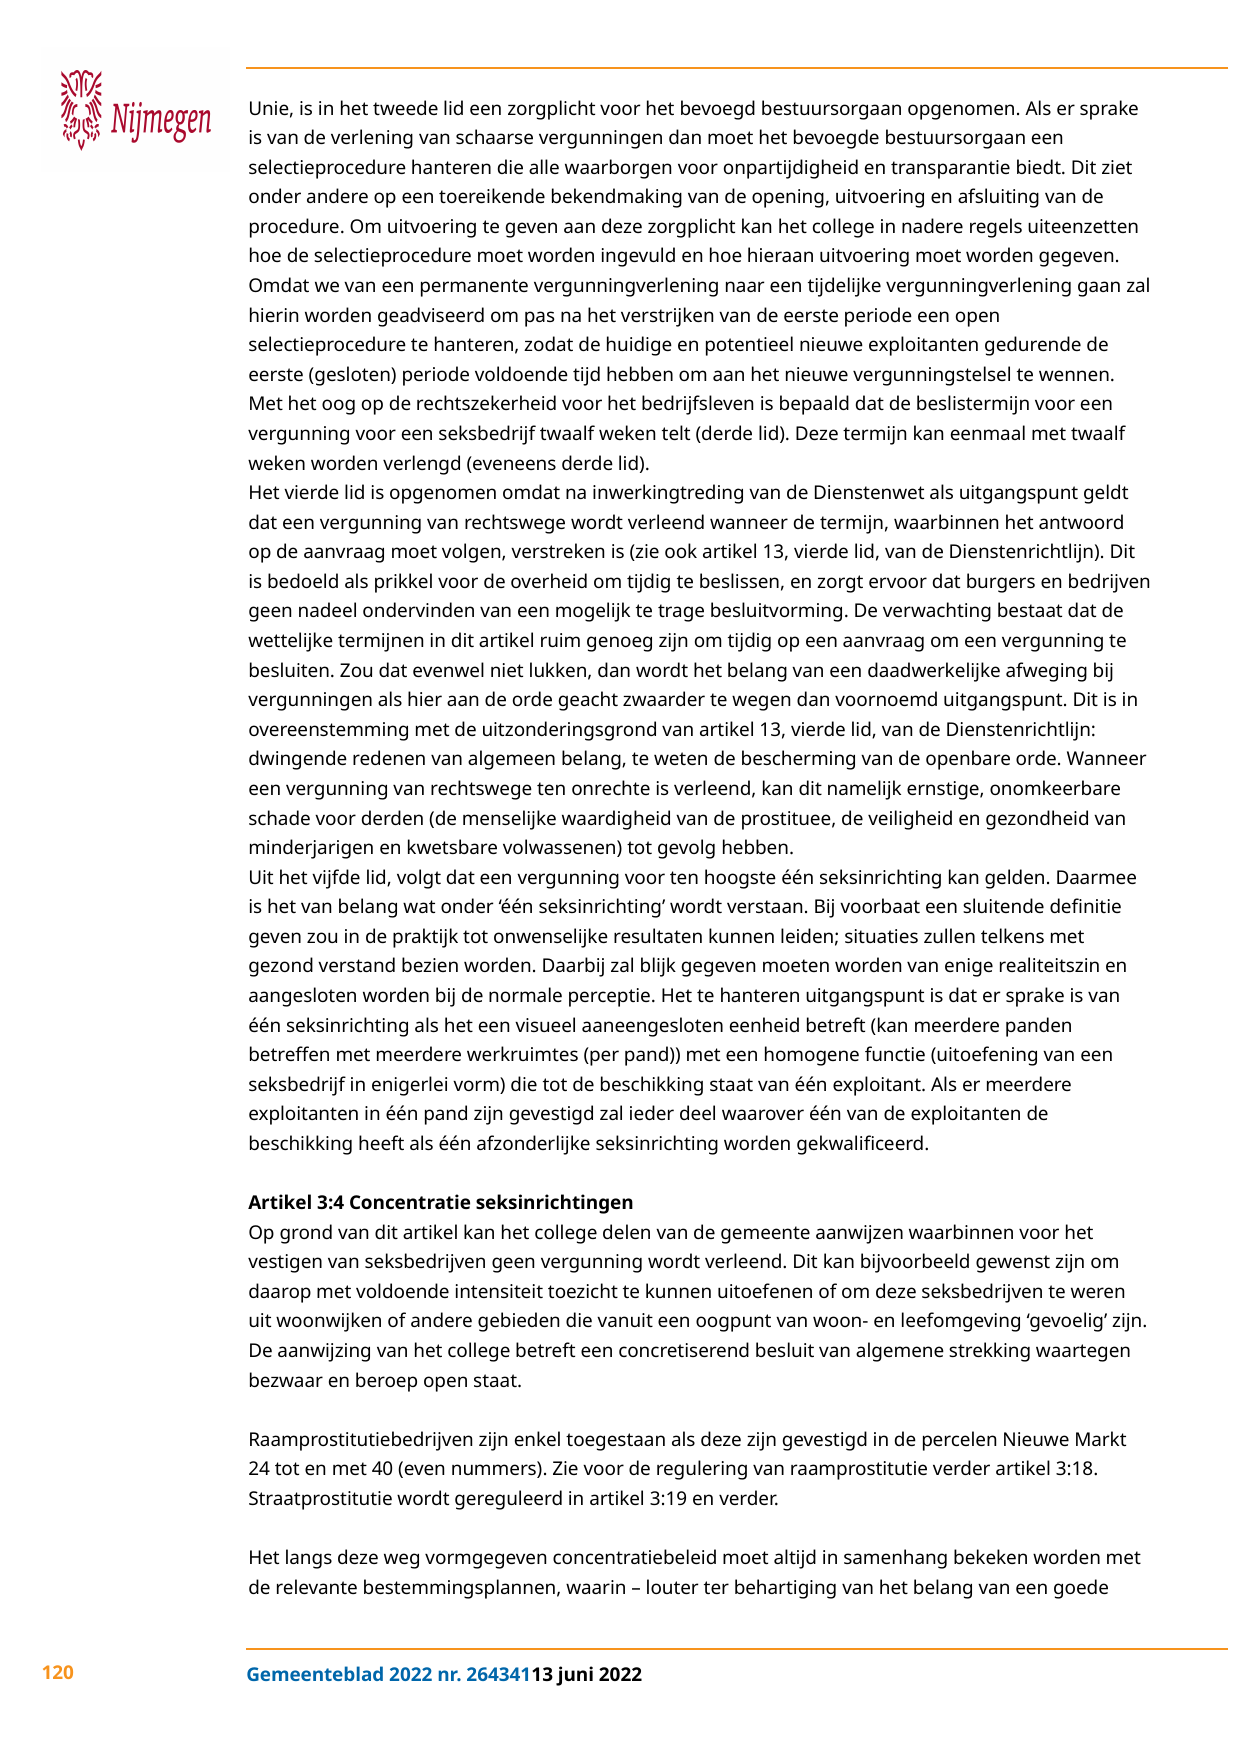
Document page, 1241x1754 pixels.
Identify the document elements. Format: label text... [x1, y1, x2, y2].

text Op grond van dit artikel kan het college delen van de gemeente aanwijzen waarbinnen voor het vestigen van seksbedrijven geen vergunning wordt verleend. Dit kan bijvoorbeeld gewenst zijn om daarop met voldoende intensiteit toezicht te kunnen uitoefenen of om deze seksbedrijven te weren uit woonwijken of andere gebieden die vanuit een oogpunt van woon- en leefomgeving ‘gevoelig’ zijn. De aanwijzing van het college betreft een concretiserend besluit van algemene strekking waartegen bezwaar en beroep open staat. [248, 1219, 1152, 1393]
text Unie, is in het tweede lid een zorgplicht voor het bevoegd bestuursorgaan opgenomen. Als er sprake is van de verlening van schaarse vergunningen dan moet het bevoegde bestuursorgaan een selectieprocedure hanteren die alle waarborgen voor onpartijdigheid en transparantie biedt. Dit ziet onder andere op een toereikende bekendmaking van de opening, uitvoering en afsluiting van de procedure. Om uitvoering te geven aan deze zorgplicht kan het college in nadere regels uiteenzetten hoe de selectieprocedure moet worden ingevuld en hoe hieraan uitvoering moet worden gegeven. [248, 95, 1152, 268]
text Het langs deze weg vormgegeven concentratiebeleid moet altijd in samenhang bekeken worden met de relevante bestemmingsplannen, waarin – louter ter behartiging van het belang van een goede [248, 1544, 1152, 1600]
text Met het oog op de rechtszekerheid voor het bedrijfsleven is bepaald dat de beslistermijn voor een vergunning voor een seksbedrijf twaalf weken telt (derde lid). Deze termijn kan eenmaal met twaalf weken worden verlengd (eveneens derde lid). [248, 391, 1152, 476]
text Het vierde lid is opgenomen omdat na inwerkingtreding van de Dienstenwet als uitgangspunt geldt dat een vergunning van rechtswege wordt verleend wanneer de termijn, waarbinnen het antwoord op de aanvraag moet volgen, verstreken is (zie ook artikel 13, vierde lid, van de Dienstenrichtlijn). Dit is bedoeld als prikkel voor de overheid om tijdig te beslissen, en zorgt ervoor dat burgers en bedrijven geen nadeel ondervinden van een mogelijk te trage besluitvorming. De verwachting bestaat dat de wettelijke termijnen in dit artikel ruim genoeg zijn om tijdig op een aanvraag om een vergunning te besluiten. Zou dat evenwel niet lukken, dan wordt het belang van een daadwerkelijke afweging bij vergunningen als hier aan de orde geacht zwaarder te wegen dan voornoemd uitgangspunt. Dit is in overeenstemming met de uitzonderingsgrond van artikel 13, vierde lid, van de Dienstenrichtlijn: dwingende redenen van algemeen belang, te weten de bescherming van de openbare orde. Wanneer een vergunning van rechtswege ten onrechte is verleend, kan dit namelijk ernstige, onomkeerbare schade voor derden (de menselijke waardigheid van de prostituee, de veiligheid en gezondheid van minderjarigen en kwetsbare volwassenen) tot gevolg hebben. [248, 479, 1152, 860]
text Raamprostitutiebedrijven zijn enkel toegestaan als deze zijn gevestigd in de percelen Nieuwe Markt 24 tot en met 40 (even nummers). Zie voor de regulering van raamprostitutie verder artikel 3:18. Straatprostitutie wordt gereguleerd in artikel 3:19 en verder. [248, 1426, 1152, 1511]
picture [41, 47, 231, 172]
text Omdat we van een permanente vergunningverlening naar een tijdelijke vergunningverlening gaan zal hierin worden geadviseerd om pas na het verstrijken van de eerste periode een open selectieprocedure te hanteren, zodat de huidige en potentieel nieuwe exploitanten gedurende de eerste (gesloten) periode voldoende tijd hebben om aan het nieuwe vergunningstelsel te wennen. [248, 272, 1152, 387]
text Uit het vijfde lid, volgt dat een vergunning voor ten hoogste één seksinrichting kan gelden. Daarmee is het van belang wat onder ‘één seksinrichting’ wordt verstaan. Bij voorbaat een sluitende definitie geven zou in de praktijk tot onwenselijke resultaten kunnen leiden; situaties zullen telkens met gezond verstand bezien worden. Daarbij zal blijk gegeven moeten worden van enige realiteitszin en aangesloten worden bij de normale perceptie. Het te hanteren uitgangspunt is dat er sprake is van één seksinrichting als het een visueel aaneengesloten eenheid betreft (kan meerdere panden betreffen met meerdere werkruimtes (per pand)) met een homogene functie (uitoefening van een seksbedrijf in enigerlei vorm) die tot de beschikking staat van één exploitant. Als er meerdere exploitanten in één pand zijn gevestigd zal ieder deel waarover één van de exploitanten de beschikking heeft als één afzonderlijke seksinrichting worden gekwalificeerd. [248, 864, 1152, 1156]
text Artikel 3:4 Concentratie seksinrichtingen [248, 1189, 1152, 1215]
